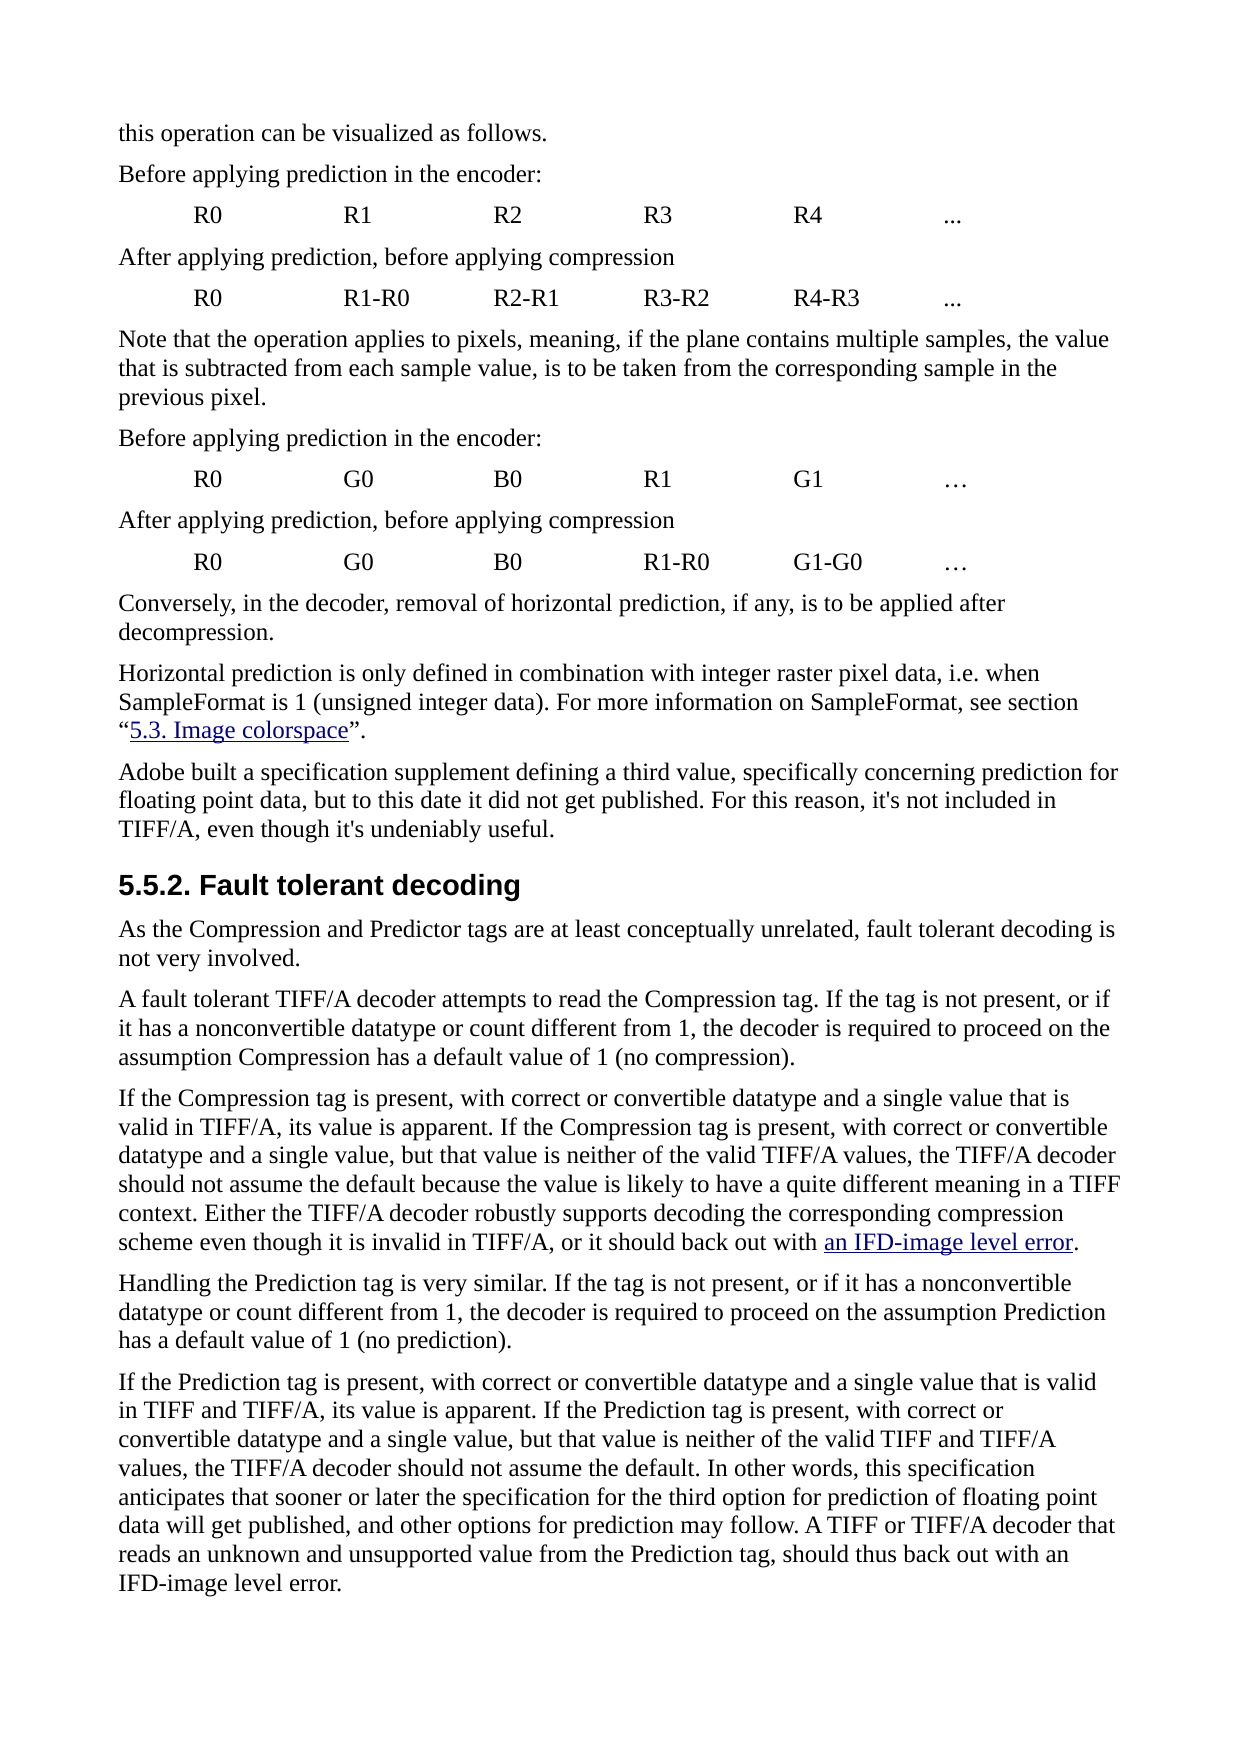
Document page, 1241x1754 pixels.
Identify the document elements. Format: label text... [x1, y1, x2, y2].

text Adobe built a specification supplement defining a third value, specifically concerning prediction for floating point data, but to this date it did not get published. For this reason, it's not included in TIFF/A, even though it's undeniably useful. [118, 757, 1122, 843]
text After applying prediction, before applying compression [118, 506, 1122, 534]
text Conversely, in the decoder, removal of horizontal prediction, if any, is to be applied after decompression. [118, 588, 1122, 646]
text If the Prediction tag is present, with correct or convertible datatype and a single value that is valid in TIFF and TIFF/A, its value is apparent. If the Prediction tag is present, with correct or convertible datatype and a single value, but that value is neither of the valid TIFF and TIFF/A values, the TIFF/A decoder should not assume the default. In other words, this specification anticipates that sooner or later the specification for the third option for prediction of floating point data will get published, and other options for prediction may follow. A TIFF or TIFF/A decoder that reads an unknown and unsupported value from the Prediction tag, should thus back out with an IFD-image level error. [118, 1367, 1122, 1597]
text If the Compression tag is present, with correct or convertible datatype and a single value that is valid in TIFF/A, its value is apparent. If the Compression tag is present, with correct or convertible datatype and a single value, but that value is neither of the valid TIFF/A values, the TIFF/A decoder should not assume the default because the value is likely to have a quite different meaning in a TIFF context. Either the TIFF/A decoder robustly supports decoding the corresponding compression scheme even though it is invalid in TIFF/A, or it should back out with an IFD-image level error. [118, 1083, 1122, 1255]
text Horizontal prediction is only defined in combination with integer raster pixel data, i.e. when SampleFormat is 1 (unsigned integer data). For more information on SampleFormat, see section “5.3. Image colorspace”. [118, 658, 1122, 744]
text R0 G0 B0 R1 G1 … [118, 464, 1122, 493]
text Before applying prediction in the encoder: [118, 423, 1122, 452]
text As the Compression and Predictor tags are at least conceptually unrelated, fault tolerant decoding is not very involved. [118, 914, 1122, 972]
text R0 R1 R2 R3 R4 ... [118, 201, 1122, 229]
text this operation can be visualized as follows. [118, 118, 1122, 147]
text Note that the operation applies to pixels, meaning, if the plane contains multiple samples, the value that is subtracted from each sample value, is to be taken from the corresponding sample in the previous pixel. [118, 324, 1122, 411]
text R0 R1-R0 R2-R1 R3-R2 R4-R3 ... [118, 283, 1122, 312]
subtitle 5.5.2. Fault tolerant decoding [118, 868, 1122, 902]
text A fault tolerant TIFF/A decoder attempts to read the Compression tag. If the tag is not present, or if it has a nonconvertible datatype or count different from 1, the decoder is required to proceed on the assumption Compression has a default value of 1 (no compression). [118, 984, 1122, 1070]
text R0 G0 B0 R1-R0 G1-G0 … [118, 547, 1122, 576]
text Before applying prediction in the encoder: [118, 159, 1122, 188]
text Handling the Prediction tag is very similar. If the tag is not present, or if it has a nonconvertible datatype or count different from 1, the decoder is required to proceed on the assumption Prediction has a default value of 1 (no prediction). [118, 1268, 1122, 1354]
text After applying prediction, before applying compression [118, 242, 1122, 271]
